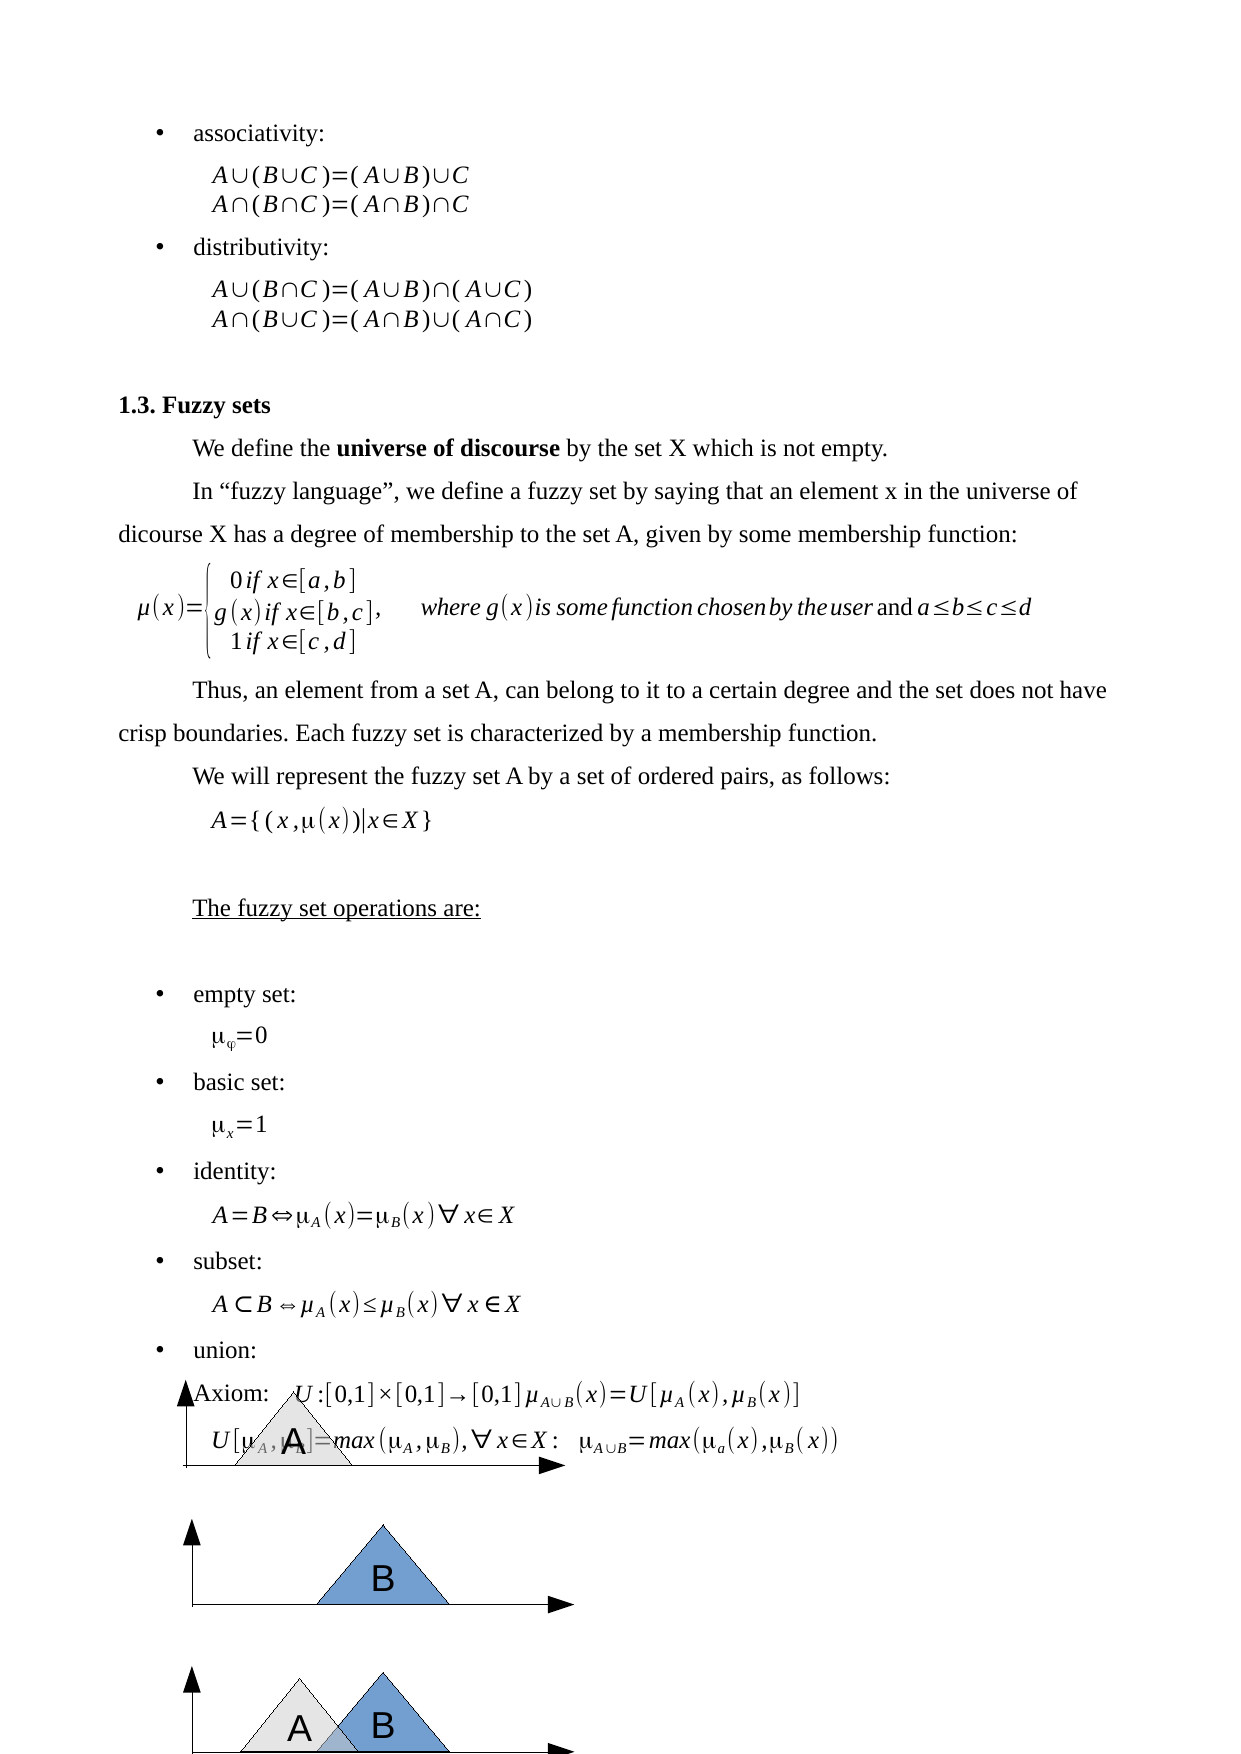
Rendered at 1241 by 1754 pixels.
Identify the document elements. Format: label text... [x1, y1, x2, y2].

text Thus, an element from a set A, can belong to it to a certain degree and the set does not have crisp boundaries. Each fuzzy set is characterized by a membership function. [118, 675, 1122, 747]
list associativity: [156, 118, 1122, 147]
text The fuzzy set operations are: [118, 893, 1122, 921]
list empty set: [156, 979, 1122, 1008]
list union: [156, 1335, 1122, 1364]
text In “fuzzy language”, we define a fuzzy set by saying that an element x in the universe of dicourse X has a degree of membership to the set A, given by some membership function: [118, 476, 1122, 548]
text 1.3. Fuzzy sets [118, 390, 1122, 418]
list distributivity: [156, 232, 1122, 261]
list subset: [156, 1246, 1122, 1275]
list Axiom: [156, 1378, 1122, 1411]
text We will represent the fuzzy set A by a set of ordered pairs, as follows: [118, 761, 1122, 790]
list basic set: [156, 1067, 1122, 1096]
list identity: [156, 1156, 1122, 1185]
text We define the universe of discourse by the set X which is not empty. [118, 433, 1122, 462]
